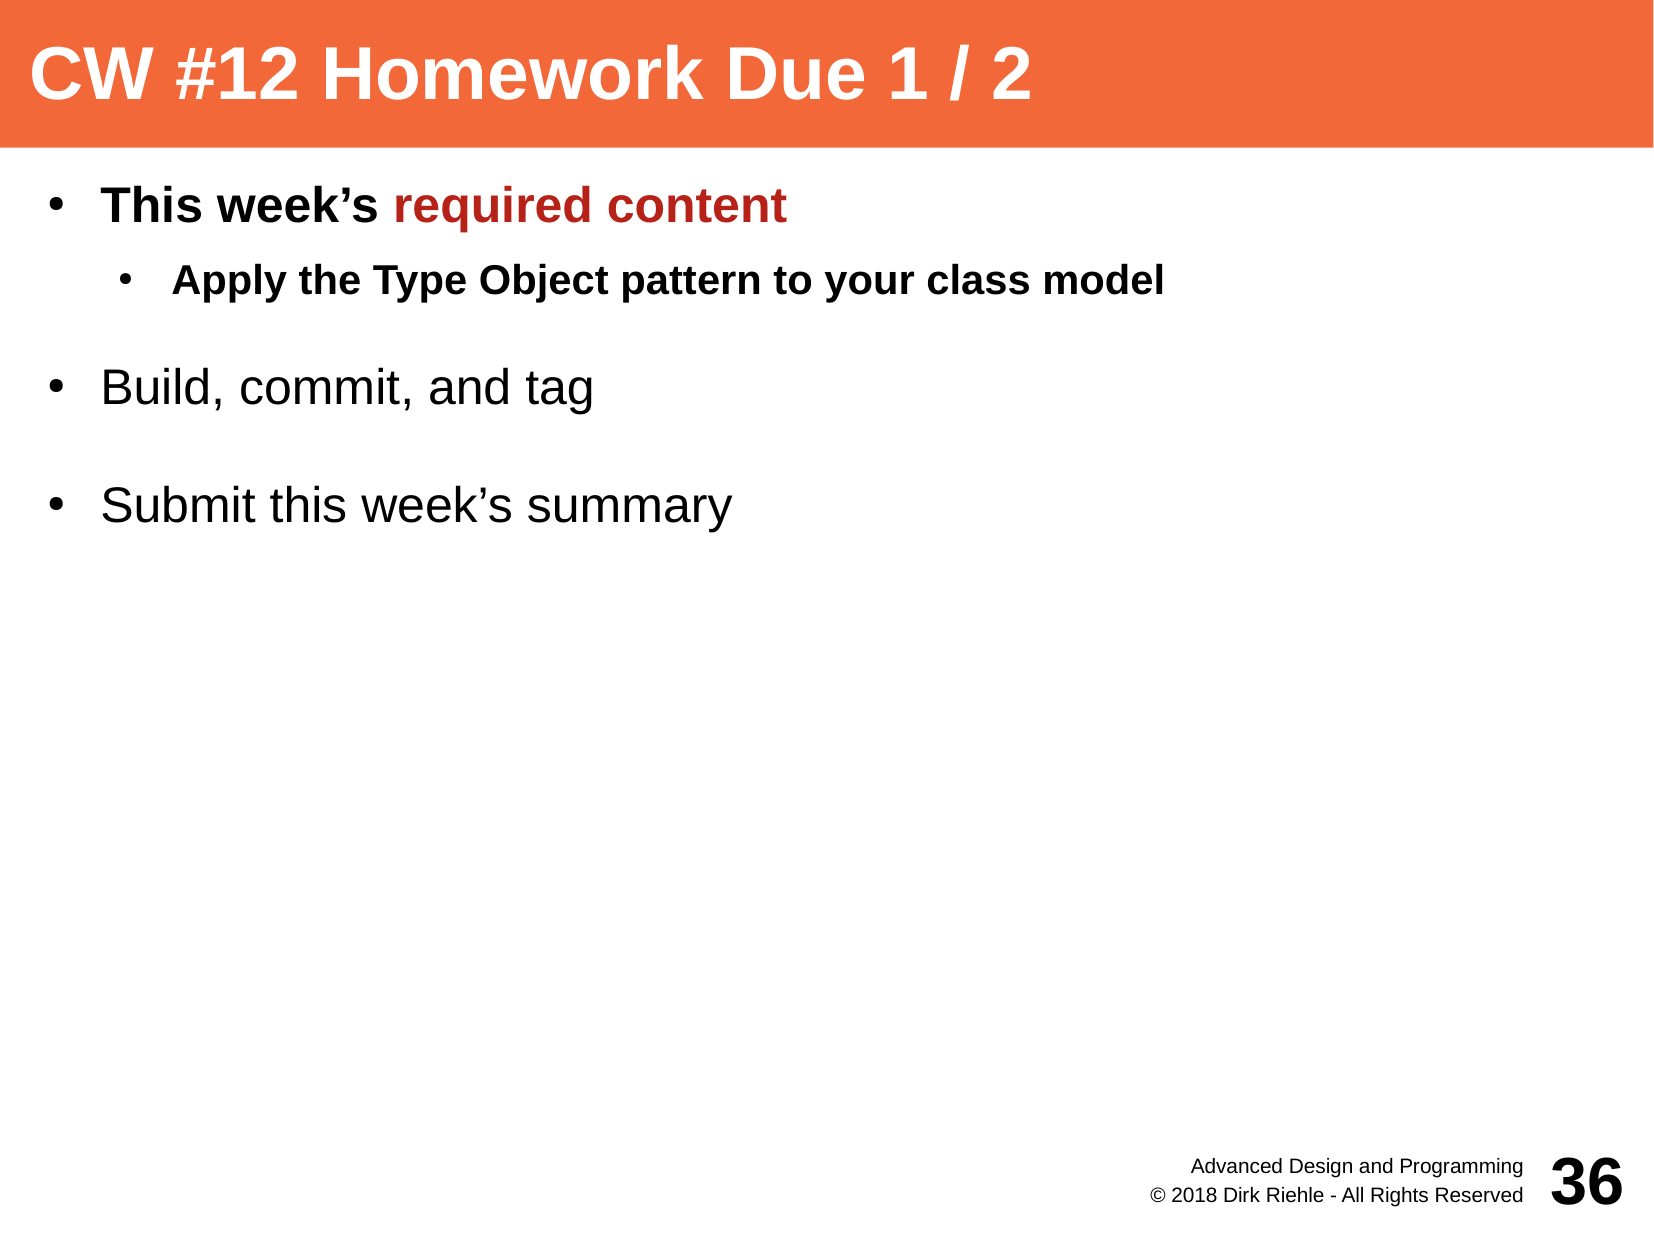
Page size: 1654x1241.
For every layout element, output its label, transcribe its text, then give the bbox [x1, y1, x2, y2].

title CW #12 Homework Due 1 / 2 [0, 0, 1654, 148]
list This week’s required content Apply the Type Object pattern to your class model Build, commit, and tag Submit this week’s summary [29, 177, 1625, 1211]
